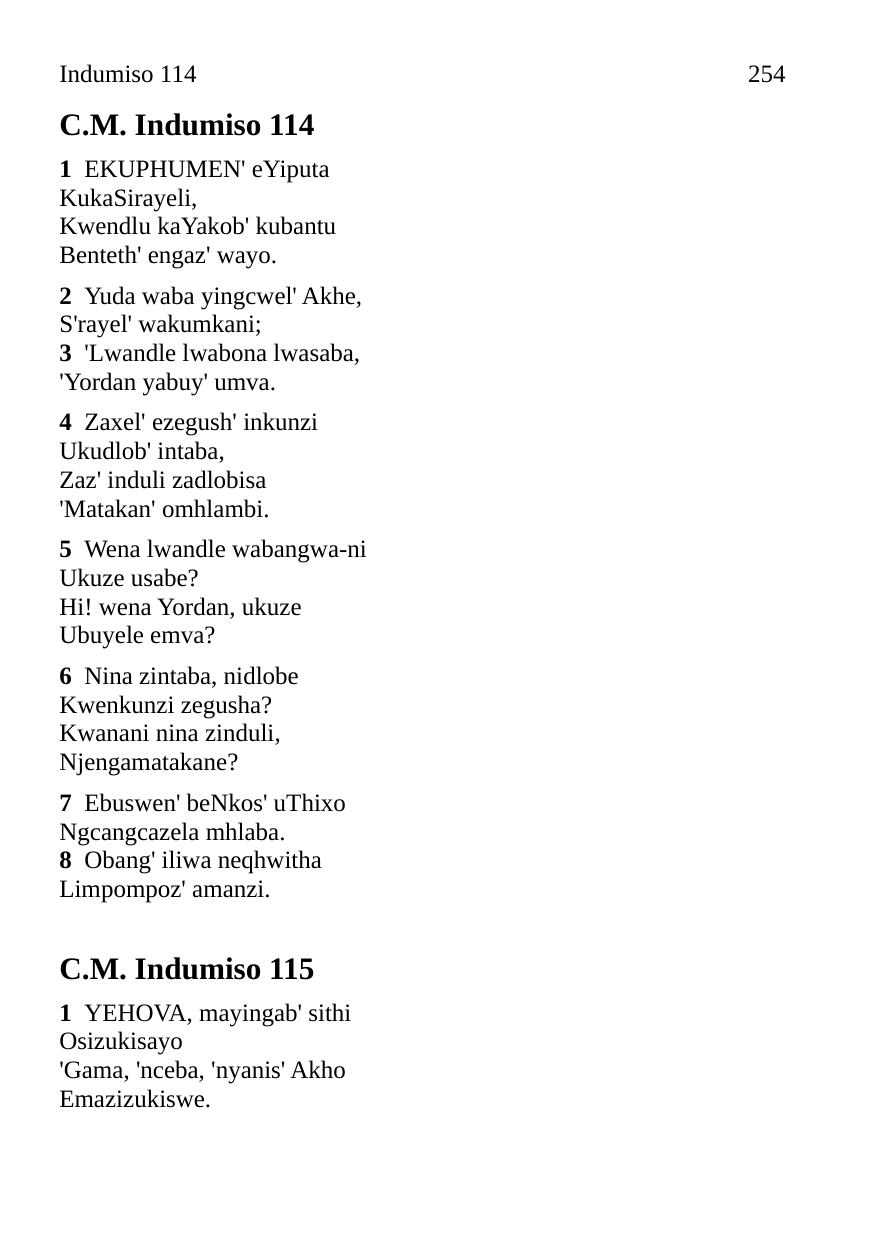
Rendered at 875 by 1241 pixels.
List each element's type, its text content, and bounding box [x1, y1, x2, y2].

text Njengamatakane? [59, 747, 786, 776]
text 7 Ebuswen' beNkos' uThixo [59, 788, 786, 817]
text 2 Yuda waba yingcwel' Akhe, [59, 281, 786, 309]
text 'Gama, 'nceba, 'nyanis' Akho [59, 1055, 786, 1084]
text C.M. Indumiso 114 [59, 106, 786, 142]
text 4 Zaxel' ezegush' inkunzi [59, 407, 786, 436]
text 6 Nina zintaba, nidlobe [59, 661, 786, 690]
text 'Matakan' omhlambi. [59, 494, 786, 522]
text 'Yordan yabuy' umva. [59, 367, 786, 396]
text Ngcangcazela mhlaba. [59, 817, 786, 845]
text 1 YEHOVA, mayingab' sithi [59, 998, 786, 1026]
text Kwenkunzi zegusha? [59, 690, 786, 718]
text Emazizukiswe. [59, 1084, 786, 1113]
text Ubuyele emva? [59, 621, 786, 649]
text Ukudlob' intaba, [59, 436, 786, 465]
text S'rayel' wakumkani; [59, 309, 786, 338]
text Hi! wena Yordan, ukuze [59, 592, 786, 621]
text Benteth' engaz' wayo. [59, 240, 786, 269]
text 1 EKUPHUMEN' eYiputa [59, 154, 786, 183]
text C.M. Indumiso 115 [59, 950, 786, 986]
text 8 Obang' iliwa neqhwitha [59, 845, 786, 874]
text Limpompoz' amanzi. [59, 874, 786, 903]
text Ukuze usabe? [59, 563, 786, 592]
text KukaSirayeli, [59, 183, 786, 211]
text Kwanani nina zinduli, [59, 718, 786, 747]
text Osizukisayo [59, 1026, 786, 1055]
text 5 Wena lwandle wabangwa-ni [59, 534, 786, 563]
text 3 'Lwandle lwabona lwasaba, [59, 338, 786, 367]
text Zaz' induli zadlobisa [59, 465, 786, 494]
text Kwendlu kaYakob' kubantu [59, 211, 786, 240]
